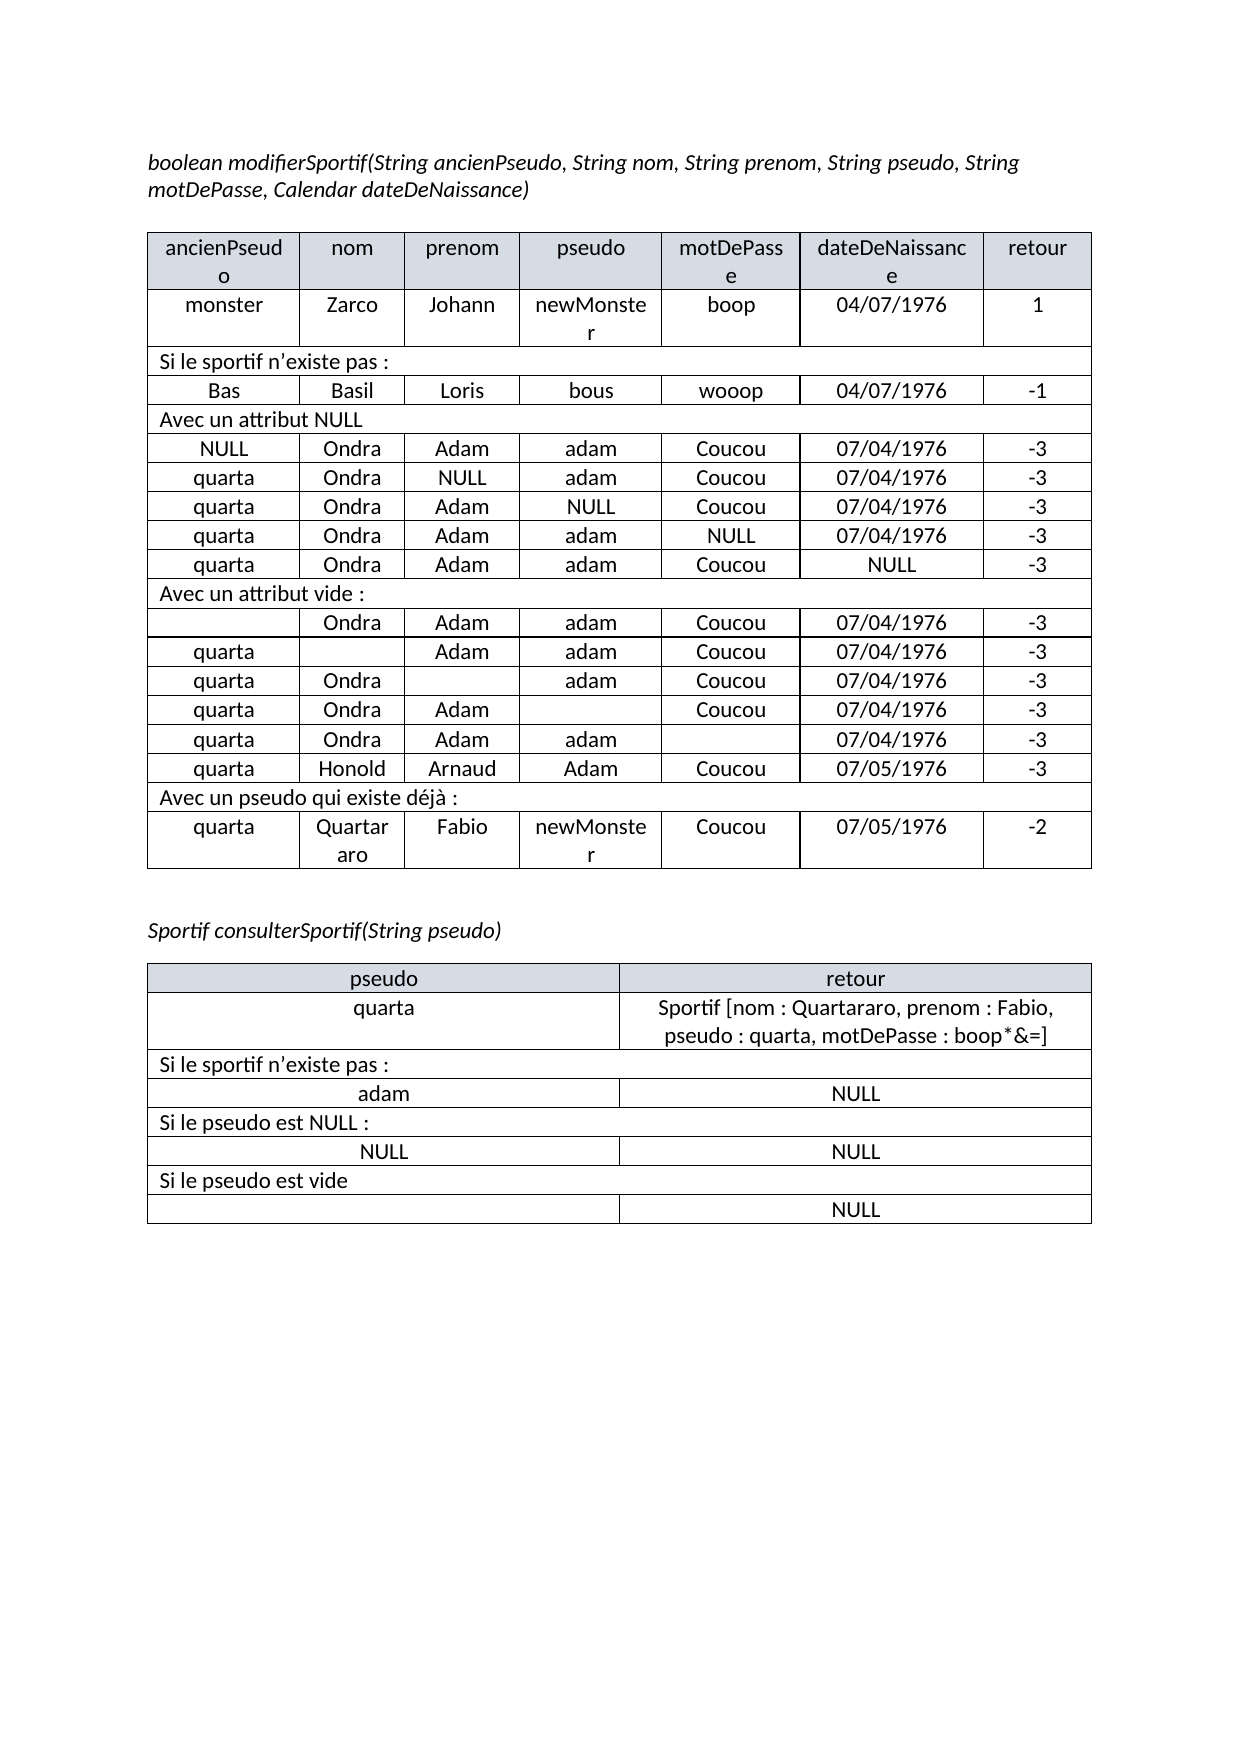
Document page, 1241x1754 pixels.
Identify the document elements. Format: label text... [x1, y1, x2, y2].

table_cell NULL [620, 1137, 1091, 1165]
table_cell [148, 609, 299, 636]
table_cell -3 [984, 754, 1091, 782]
table_cell Si le pseudo est vide [148, 1166, 1091, 1194]
table_cell quarta [148, 492, 299, 520]
table_cell -3 [984, 492, 1091, 520]
table_cell Si le pseudo est NULL : [148, 1108, 1091, 1136]
table_cell 04/07/1976 [801, 376, 983, 404]
table_cell [520, 696, 661, 724]
table_cell Ondra [300, 609, 404, 636]
table_cell Quartararo [300, 812, 404, 868]
table_cell newMonster [520, 812, 661, 868]
table_cell NULL [662, 521, 799, 549]
table_cell -3 [984, 667, 1091, 694]
table_cell Basil [300, 376, 404, 404]
table_cell Coucou [662, 609, 799, 636]
table_cell adam [520, 521, 661, 549]
table_header dateDeNaissance [801, 233, 983, 289]
table_cell Johann [405, 290, 519, 346]
table_header pseudo [520, 233, 661, 289]
table_cell Si le sportif n’existe pas : [148, 1050, 1091, 1078]
table_cell Ondra [300, 463, 404, 491]
table_cell Coucou [662, 463, 799, 491]
table_cell quarta [148, 667, 299, 694]
table_cell Bas [148, 376, 299, 404]
table_cell Ondra [300, 550, 404, 578]
table_cell Honold [300, 754, 404, 782]
table_cell quarta [148, 725, 299, 753]
table_cell Adam [405, 550, 519, 578]
table_cell 07/04/1976 [801, 463, 983, 491]
table_cell 07/04/1976 [801, 492, 983, 520]
table_cell adam [520, 638, 661, 666]
table_header pseudo [148, 964, 619, 992]
table_cell Avec un attribut NULL [148, 405, 1091, 433]
table_cell adam [148, 1079, 619, 1107]
table_cell [300, 638, 404, 666]
table_cell 07/04/1976 [801, 696, 983, 724]
table_cell [148, 1195, 619, 1223]
table_cell 07/05/1976 [801, 754, 983, 782]
table_cell NULL [620, 1195, 1091, 1223]
table_cell Ondra [300, 521, 404, 549]
table_cell Ondra [300, 667, 404, 694]
table_cell 07/04/1976 [801, 638, 983, 666]
table_cell NULL [801, 550, 983, 578]
table_cell Coucou [662, 696, 799, 724]
table_cell adam [520, 463, 661, 491]
table_cell Coucou [662, 492, 799, 520]
table_cell -1 [984, 376, 1091, 404]
table_cell Adam [405, 725, 519, 753]
table_cell Coucou [662, 812, 799, 868]
table_cell Ondra [300, 696, 404, 724]
table_cell 07/04/1976 [801, 725, 983, 753]
table_cell quarta [148, 550, 299, 578]
text Sportif consulterSportif(String pseudo) [148, 916, 1093, 944]
table_cell 07/04/1976 [801, 667, 983, 694]
table_cell -3 [984, 550, 1091, 578]
table_cell NULL [405, 463, 519, 491]
table_cell 07/05/1976 [801, 812, 983, 868]
table_cell 04/07/1976 [801, 290, 983, 346]
table_cell Ondra [300, 434, 404, 462]
table_cell Adam [405, 521, 519, 549]
table_cell quarta [148, 696, 299, 724]
text boolean modifierSportif(String ancienPseudo, String nom, String prenom, String pseudo, String motDePasse, Calendar dateDeNaissance) [148, 148, 1093, 204]
table_cell Coucou [662, 550, 799, 578]
table_cell Adam [520, 754, 661, 782]
table_cell adam [520, 550, 661, 578]
table_header prenom [405, 233, 519, 289]
table_cell quarta [148, 812, 299, 868]
table_cell Adam [405, 492, 519, 520]
table_cell Zarco [300, 290, 404, 346]
table_cell NULL [148, 1137, 619, 1165]
table_cell 07/04/1976 [801, 609, 983, 636]
table_cell quarta [148, 638, 299, 666]
table_cell NULL [620, 1079, 1091, 1107]
table_cell Adam [405, 638, 519, 666]
table_cell Adam [405, 696, 519, 724]
table_cell -2 [984, 812, 1091, 868]
table_cell quarta [148, 463, 299, 491]
table_header nom [300, 233, 404, 289]
table_cell Coucou [662, 754, 799, 782]
table_cell NULL [148, 434, 299, 462]
table_cell 1 [984, 290, 1091, 346]
table_header motDePasse [662, 233, 799, 289]
table_cell Arnaud [405, 754, 519, 782]
table_cell Fabio [405, 812, 519, 868]
table_cell Coucou [662, 434, 799, 462]
table_cell [662, 725, 799, 753]
table_cell Ondra [300, 492, 404, 520]
table_cell bous [520, 376, 661, 404]
table_header retour [984, 233, 1091, 289]
table_cell adam [520, 725, 661, 753]
table_cell -3 [984, 609, 1091, 636]
table_cell Ondra [300, 725, 404, 753]
table_cell boop [662, 290, 799, 346]
table_cell 07/04/1976 [801, 521, 983, 549]
table_header retour [620, 964, 1091, 992]
table_cell Sportif [nom : Quartararo, prenom : Fabio, pseudo : quarta, motDePasse : boop*&=] [620, 993, 1091, 1049]
table_cell quarta [148, 521, 299, 549]
table_cell -3 [984, 725, 1091, 753]
table_cell -3 [984, 638, 1091, 666]
table_cell adam [520, 434, 661, 462]
table_cell Si le sportif n’existe pas : [148, 347, 1091, 375]
table_cell -3 [984, 463, 1091, 491]
table_cell Loris [405, 376, 519, 404]
table_cell wooop [662, 376, 799, 404]
table_cell -3 [984, 696, 1091, 724]
table_cell Coucou [662, 638, 799, 666]
table_cell -3 [984, 434, 1091, 462]
table_cell [405, 667, 519, 694]
table_cell 07/04/1976 [801, 434, 983, 462]
table_cell NULL [520, 492, 661, 520]
table_cell adam [520, 609, 661, 636]
table_cell Adam [405, 434, 519, 462]
table_cell newMonster [520, 290, 661, 346]
table_cell quarta [148, 993, 619, 1049]
table_cell Coucou [662, 667, 799, 694]
table_header ancienPseudo [148, 233, 299, 289]
table_cell -3 [984, 521, 1091, 549]
table_cell monster [148, 290, 299, 346]
table_cell Avec un pseudo qui existe déjà : [148, 783, 1091, 811]
table_cell quarta [148, 754, 299, 782]
table_cell Avec un attribut vide : [148, 579, 1091, 607]
table_cell Adam [405, 609, 519, 636]
table_cell adam [520, 667, 661, 694]
